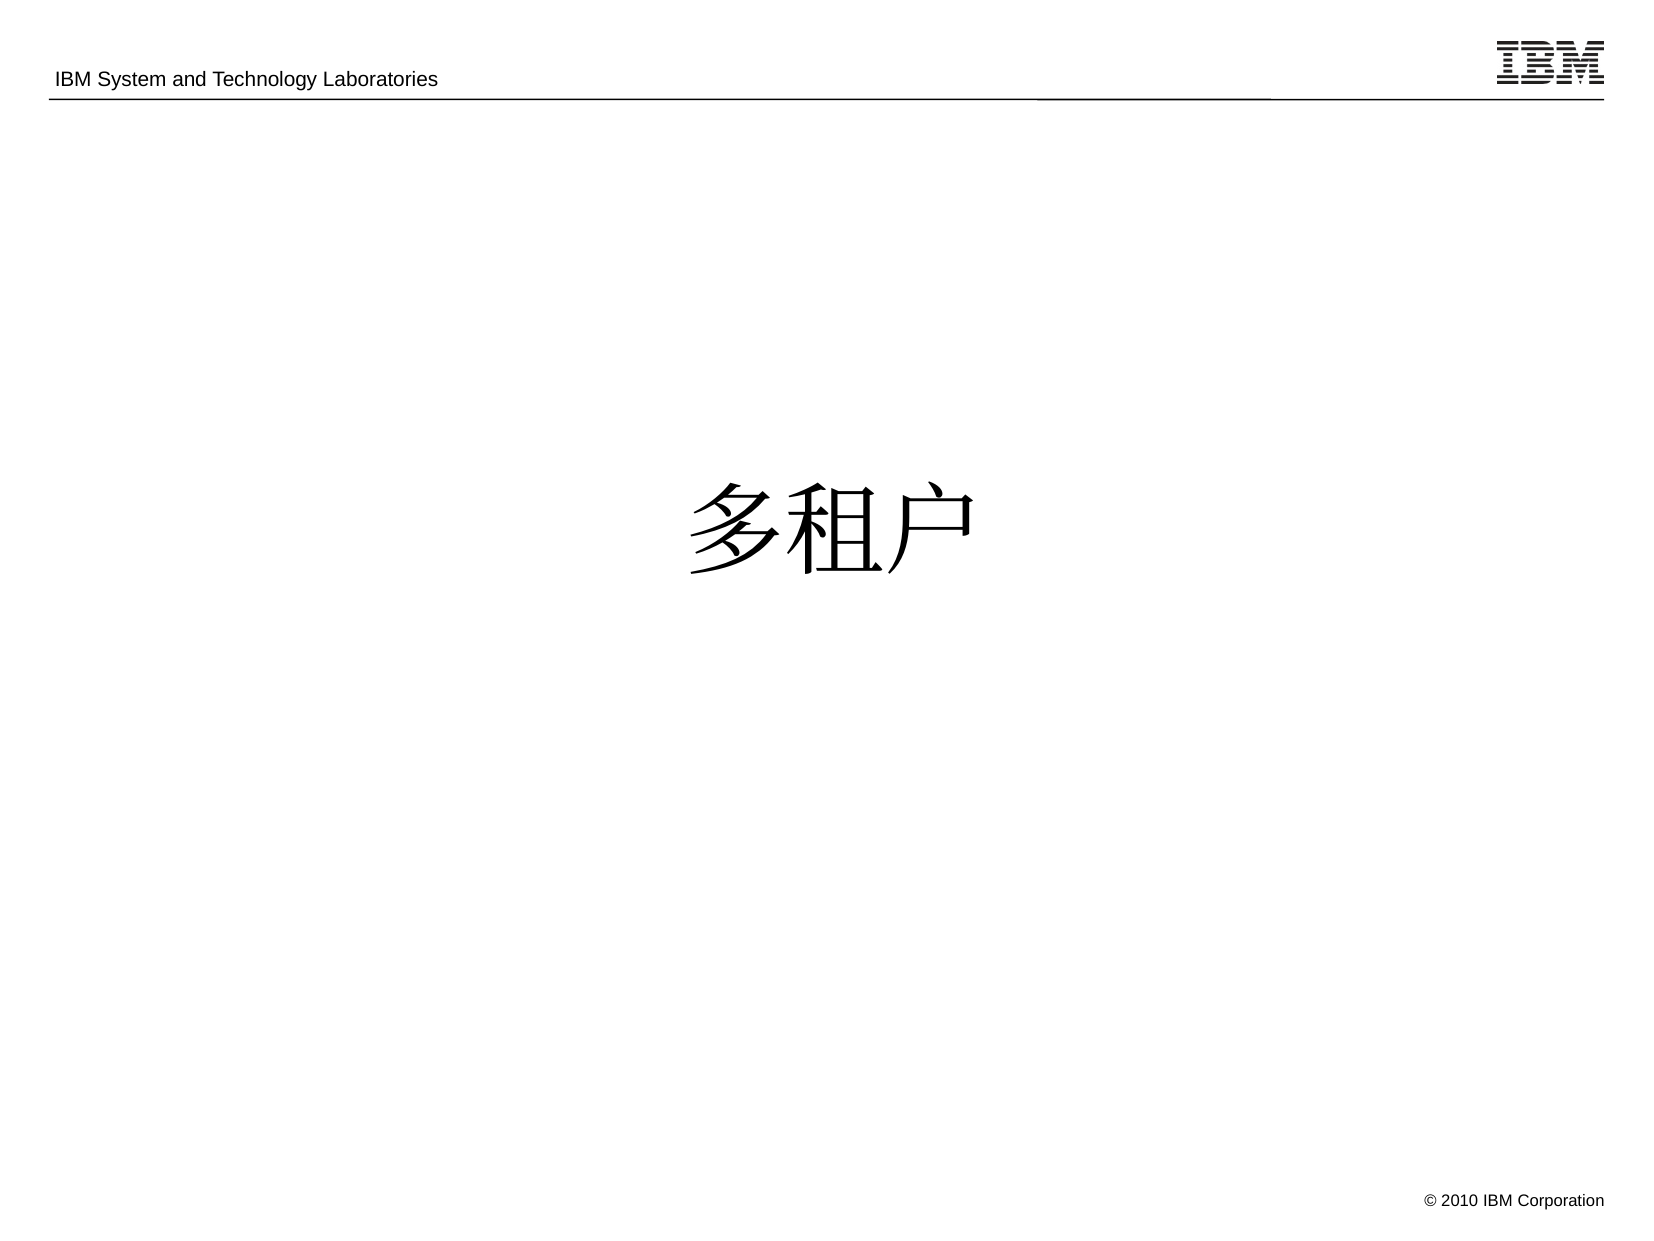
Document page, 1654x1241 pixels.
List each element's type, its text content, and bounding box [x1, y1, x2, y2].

picture [1497, 41, 1604, 84]
text_box 多租户 [214, 459, 1455, 728]
